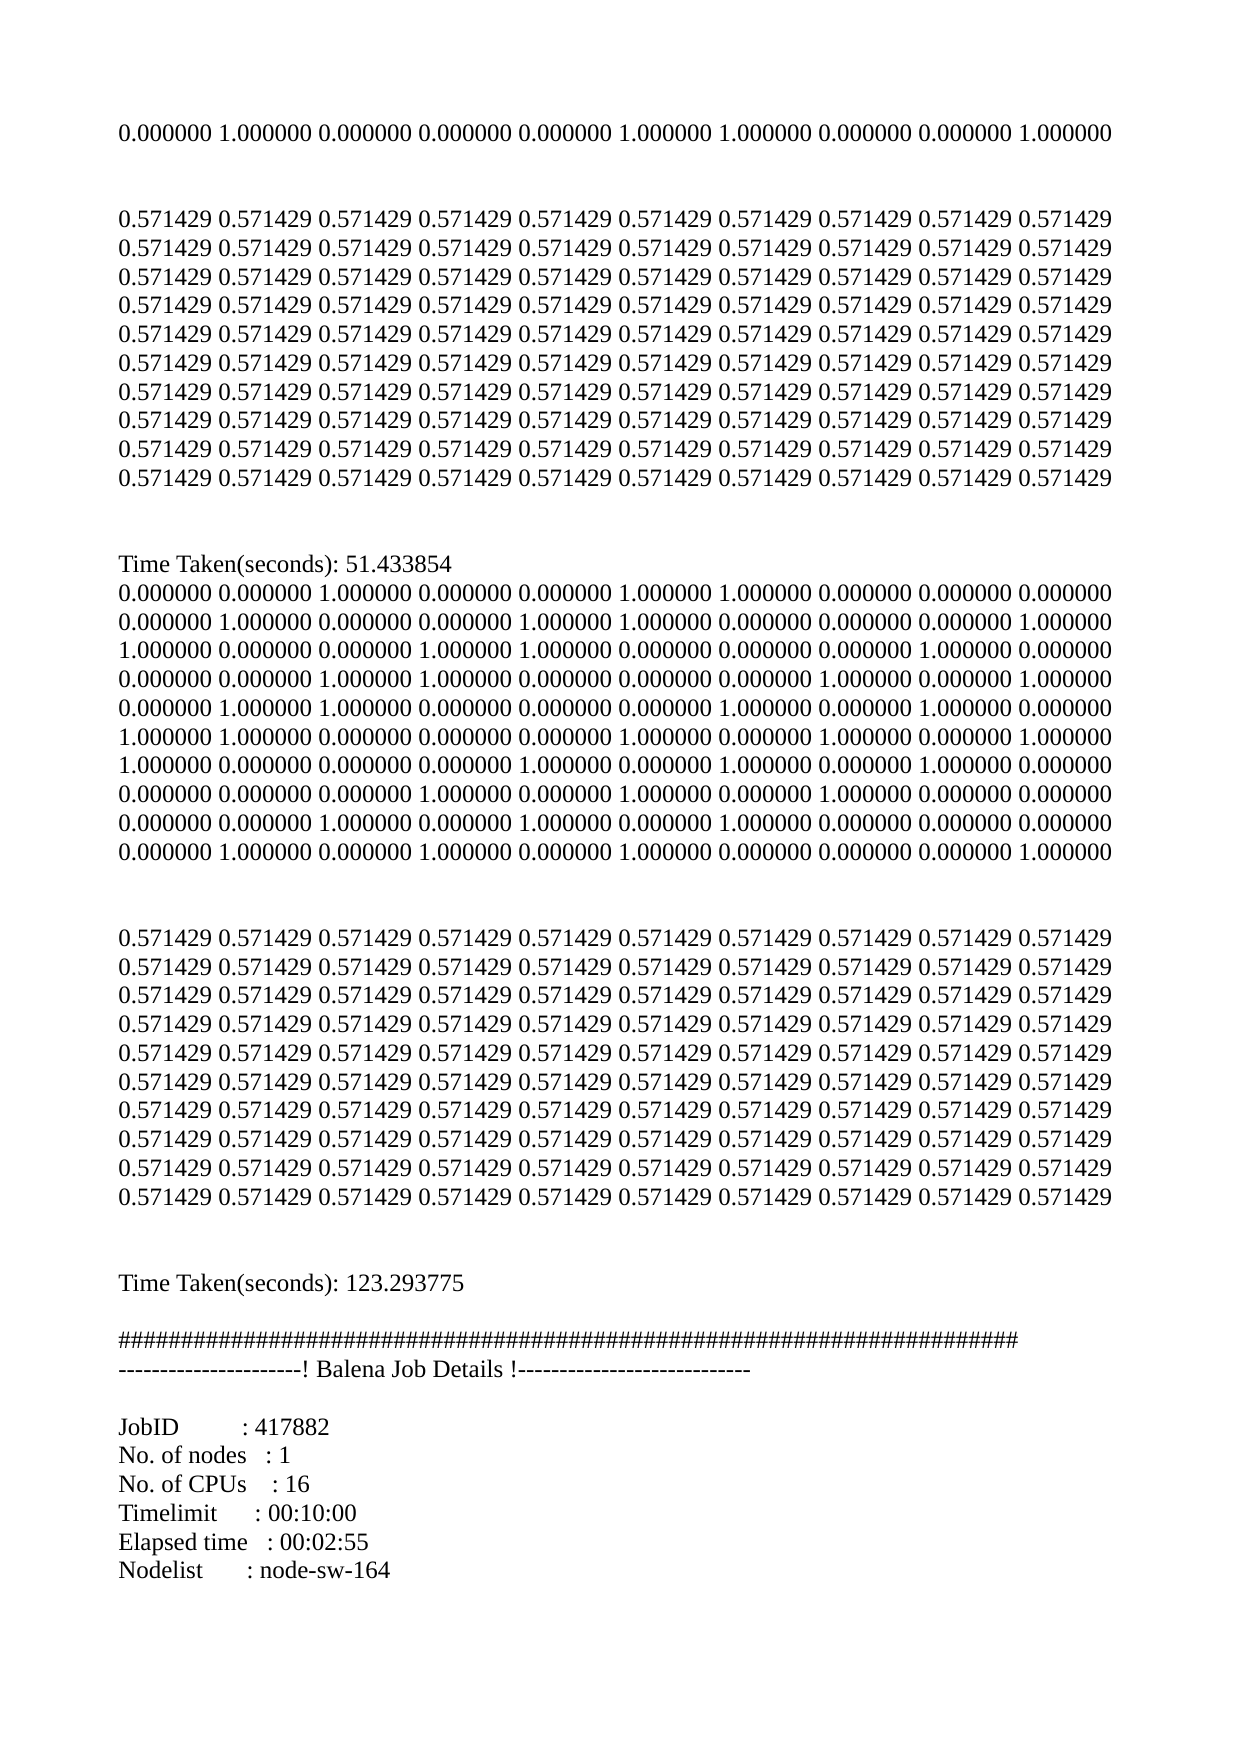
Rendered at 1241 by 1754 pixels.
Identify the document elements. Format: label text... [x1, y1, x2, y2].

text 0.571429 0.571429 0.571429 0.571429 0.571429 0.571429 0.571429 0.571429 0.571429 0.571429 [118, 1009, 1122, 1038]
text 0.000000 0.000000 1.000000 0.000000 0.000000 1.000000 1.000000 0.000000 0.000000 0.000000 [118, 578, 1122, 607]
text JobID : 417882 [118, 1412, 1122, 1441]
text 0.000000 1.000000 0.000000 0.000000 1.000000 1.000000 0.000000 0.000000 0.000000 1.000000 [118, 607, 1122, 636]
text 0.571429 0.571429 0.571429 0.571429 0.571429 0.571429 0.571429 0.571429 0.571429 0.571429 [118, 1067, 1122, 1096]
text 0.571429 0.571429 0.571429 0.571429 0.571429 0.571429 0.571429 0.571429 0.571429 0.571429 [118, 291, 1122, 319]
text 0.000000 0.000000 1.000000 0.000000 1.000000 0.000000 1.000000 0.000000 0.000000 0.000000 [118, 808, 1122, 837]
text 0.571429 0.571429 0.571429 0.571429 0.571429 0.571429 0.571429 0.571429 0.571429 0.571429 [118, 1182, 1122, 1211]
text 0.000000 1.000000 0.000000 0.000000 0.000000 1.000000 1.000000 0.000000 0.000000 1.000000 [118, 118, 1122, 147]
text No. of CPUs : 16 [118, 1469, 1122, 1498]
text 1.000000 0.000000 0.000000 0.000000 1.000000 0.000000 1.000000 0.000000 1.000000 0.000000 [118, 751, 1122, 779]
text 0.571429 0.571429 0.571429 0.571429 0.571429 0.571429 0.571429 0.571429 0.571429 0.571429 [118, 1153, 1122, 1182]
text 0.000000 1.000000 0.000000 1.000000 0.000000 1.000000 0.000000 0.000000 0.000000 1.000000 [118, 837, 1122, 866]
text Timelimit : 00:10:00 [118, 1498, 1122, 1527]
text 0.000000 0.000000 1.000000 1.000000 0.000000 0.000000 0.000000 1.000000 0.000000 1.000000 [118, 664, 1122, 693]
text 0.571429 0.571429 0.571429 0.571429 0.571429 0.571429 0.571429 0.571429 0.571429 0.571429 [118, 434, 1122, 463]
text 0.571429 0.571429 0.571429 0.571429 0.571429 0.571429 0.571429 0.571429 0.571429 0.571429 [118, 262, 1122, 291]
text Nodelist : node-sw-164 [118, 1556, 1122, 1584]
text 0.000000 1.000000 1.000000 0.000000 0.000000 0.000000 1.000000 0.000000 1.000000 0.000000 [118, 693, 1122, 722]
text 0.571429 0.571429 0.571429 0.571429 0.571429 0.571429 0.571429 0.571429 0.571429 0.571429 [118, 319, 1122, 348]
text No. of nodes : 1 [118, 1441, 1122, 1469]
text 1.000000 0.000000 0.000000 1.000000 1.000000 0.000000 0.000000 0.000000 1.000000 0.000000 [118, 636, 1122, 664]
text 0.571429 0.571429 0.571429 0.571429 0.571429 0.571429 0.571429 0.571429 0.571429 0.571429 [118, 377, 1122, 406]
text ----------------------! Balena Job Details !---------------------------- [118, 1354, 1122, 1383]
text 0.571429 0.571429 0.571429 0.571429 0.571429 0.571429 0.571429 0.571429 0.571429 0.571429 [118, 981, 1122, 1009]
text 0.571429 0.571429 0.571429 0.571429 0.571429 0.571429 0.571429 0.571429 0.571429 0.571429 [118, 204, 1122, 233]
text 1.000000 1.000000 0.000000 0.000000 0.000000 1.000000 0.000000 1.000000 0.000000 1.000000 [118, 722, 1122, 751]
text Elapsed time : 00:02:55 [118, 1527, 1122, 1556]
text 0.571429 0.571429 0.571429 0.571429 0.571429 0.571429 0.571429 0.571429 0.571429 0.571429 [118, 233, 1122, 262]
text 0.571429 0.571429 0.571429 0.571429 0.571429 0.571429 0.571429 0.571429 0.571429 0.571429 [118, 923, 1122, 952]
text 0.571429 0.571429 0.571429 0.571429 0.571429 0.571429 0.571429 0.571429 0.571429 0.571429 [118, 463, 1122, 492]
text 0.000000 0.000000 0.000000 1.000000 0.000000 1.000000 0.000000 1.000000 0.000000 0.000000 [118, 779, 1122, 808]
text 0.571429 0.571429 0.571429 0.571429 0.571429 0.571429 0.571429 0.571429 0.571429 0.571429 [118, 406, 1122, 434]
text 0.571429 0.571429 0.571429 0.571429 0.571429 0.571429 0.571429 0.571429 0.571429 0.571429 [118, 952, 1122, 981]
text Time Taken(seconds): 123.293775 [118, 1268, 1122, 1297]
text 0.571429 0.571429 0.571429 0.571429 0.571429 0.571429 0.571429 0.571429 0.571429 0.571429 [118, 1038, 1122, 1067]
text ######################################################################## [118, 1326, 1122, 1354]
text 0.571429 0.571429 0.571429 0.571429 0.571429 0.571429 0.571429 0.571429 0.571429 0.571429 [118, 348, 1122, 377]
text 0.571429 0.571429 0.571429 0.571429 0.571429 0.571429 0.571429 0.571429 0.571429 0.571429 [118, 1124, 1122, 1153]
text 0.571429 0.571429 0.571429 0.571429 0.571429 0.571429 0.571429 0.571429 0.571429 0.571429 [118, 1096, 1122, 1124]
text Time Taken(seconds): 51.433854 [118, 549, 1122, 578]
